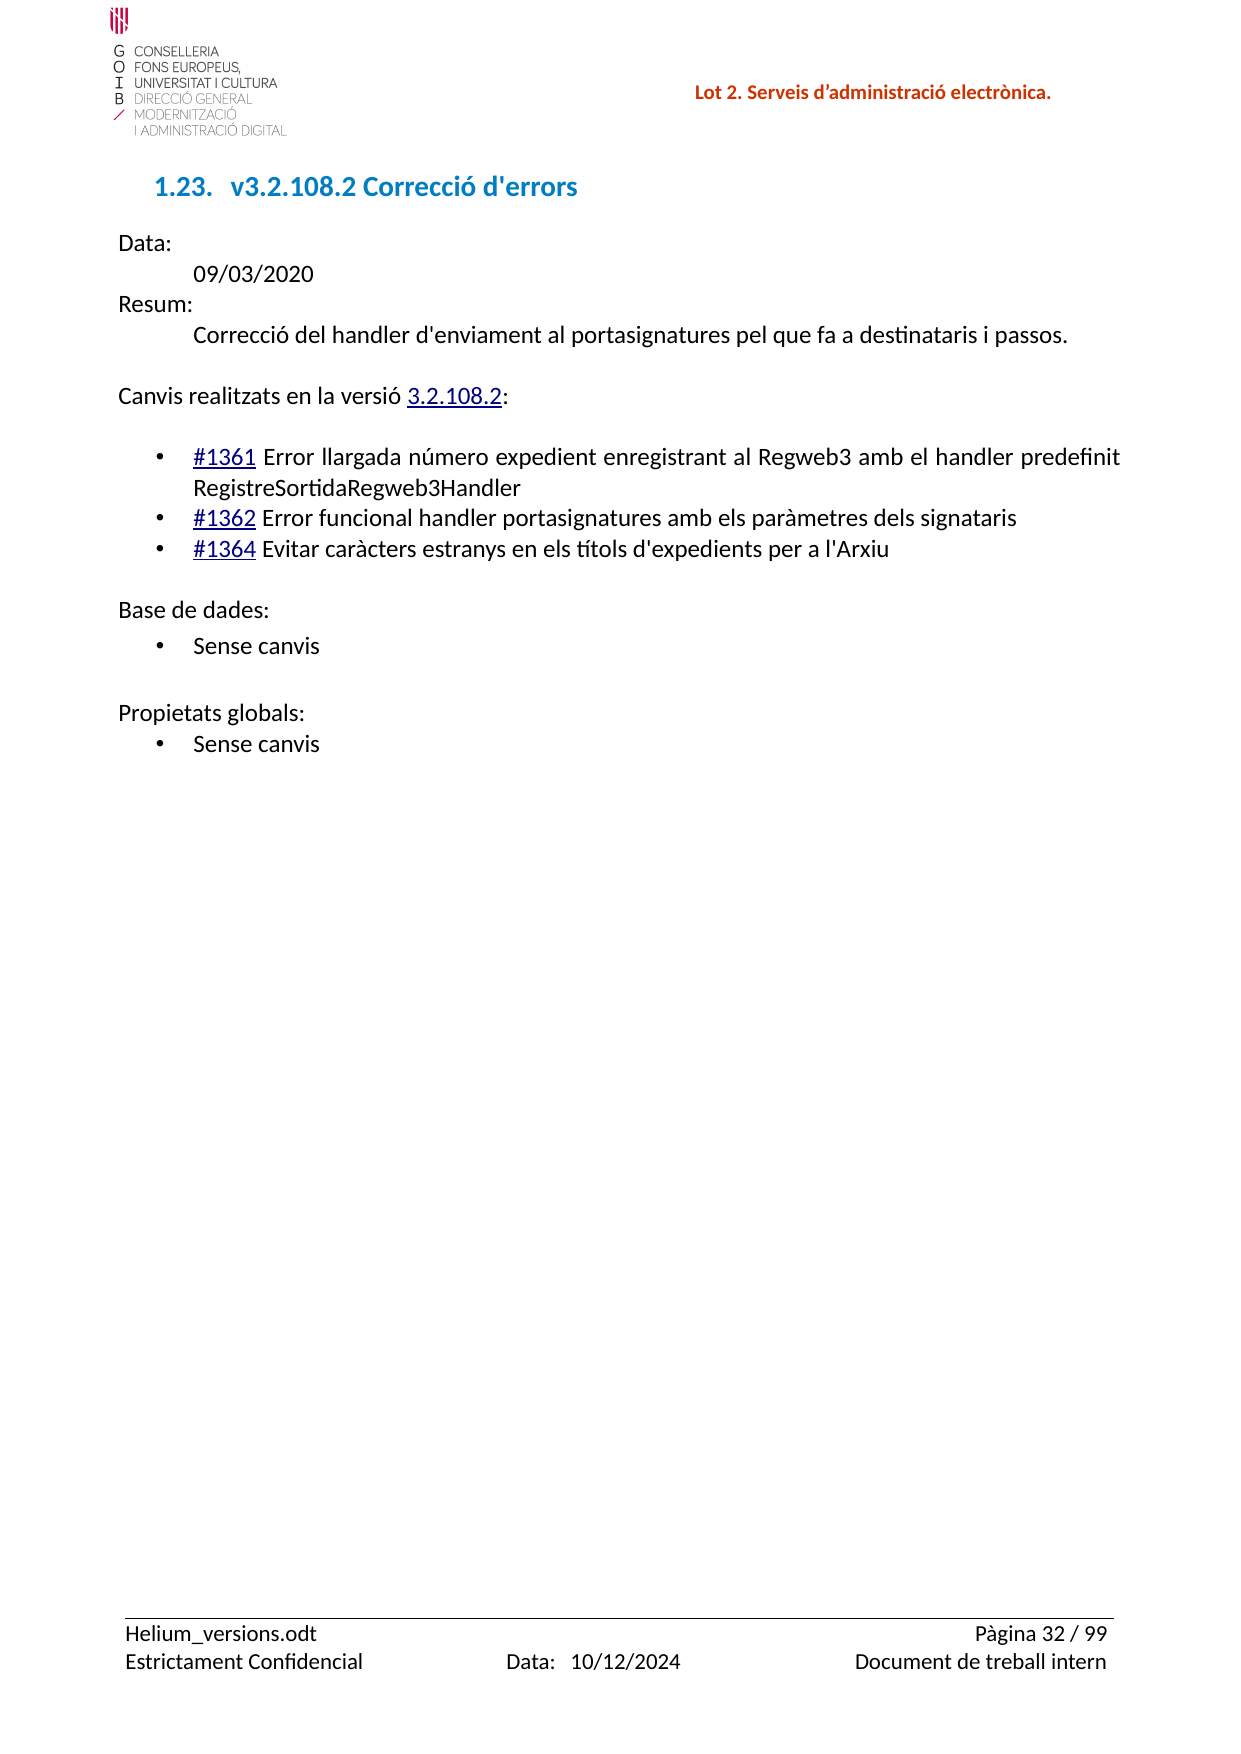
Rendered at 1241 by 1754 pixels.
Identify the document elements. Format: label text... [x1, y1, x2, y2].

text Base de dades: [118, 594, 1122, 624]
subtitle v3.2.108.2 Correcció d'errors [153, 168, 1122, 204]
list #1364 Evitar caràcters estranys en els títols d'expedients per a l'Arxiu [156, 533, 1122, 563]
text Data: [118, 228, 1122, 258]
list Sense canvis [156, 728, 1122, 758]
text Correcció del handler d'enviament al portasignatures pel que fa a destinataris i passos. [118, 319, 1122, 350]
text Propietats globals: [118, 697, 1122, 728]
text Canvis realitzats en la versió 3.2.108.2: [118, 380, 1122, 411]
picture [100, 0, 297, 144]
list Sense canvis [156, 630, 1122, 661]
list #1362 Error funcional handler portasignatures amb els paràmetres dels signataris [156, 502, 1122, 533]
text Resum: [118, 289, 1122, 319]
text 09/03/2020 [118, 258, 1122, 289]
list #1361 Error llargada número expedient enregistrant al Regweb3 amb el handler predefinit RegistreSortidaRegweb3Handler [156, 441, 1122, 502]
